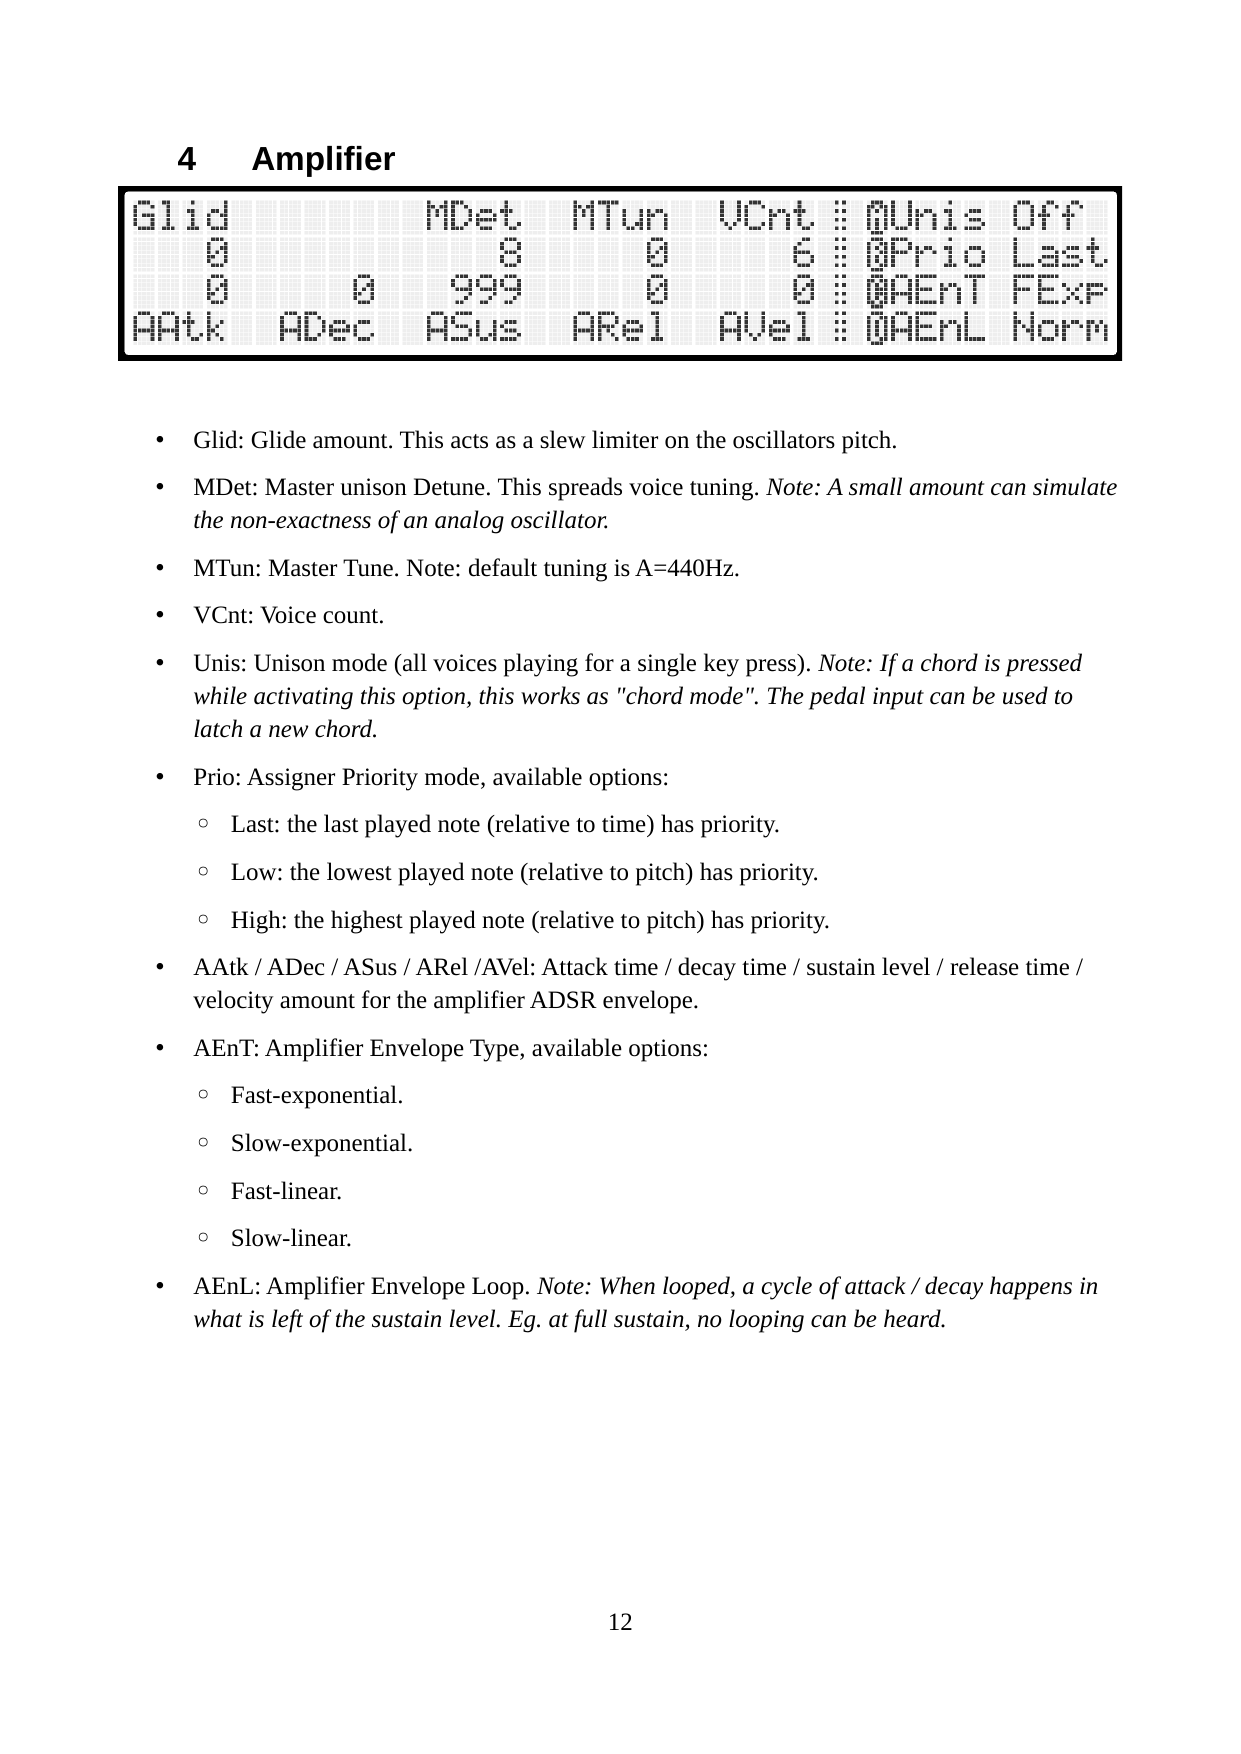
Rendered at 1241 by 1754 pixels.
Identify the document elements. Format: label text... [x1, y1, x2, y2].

subtitle Amplifier [177, 139, 1122, 177]
list AEnL: Amplifier Envelope Loop. Note: When looped, a cycle of attack / decay happens in what is left of the sustain level. Eg. at full sustain, no looping can be heard. [156, 1271, 1122, 1333]
list High: the highest played note (relative to pitch) has priority. [193, 905, 1122, 933]
list Slow-exponential. [193, 1128, 1122, 1157]
list Unis: Unison mode (all voices playing for a single key press). Note: If a chord is pressed while activating this option, this works as "chord mode". The pedal input can be used to latch a new chord. [156, 648, 1122, 743]
list Glid: Glide amount. This acts as a slew limiter on the oscillators pitch. [156, 425, 1122, 453]
picture [118, 186, 1123, 361]
list AEnT: Amplifier Envelope Type, available options: [156, 1033, 1122, 1062]
list Low: the lowest played note (relative to pitch) has priority. [193, 857, 1122, 886]
list Slow-linear. [193, 1223, 1122, 1252]
list Prio: Assigner Priority mode, available options: [156, 762, 1122, 791]
list Fast-exponential. [193, 1081, 1122, 1109]
list MTun: Master Tune. Note: default tuning is A=440Hz. [156, 553, 1122, 582]
list MDet: Master unison Detune. This spreads voice tuning. Note: A small amount can simulate the non-exactness of an analog oscillator. [156, 472, 1122, 534]
list Fast-linear. [193, 1176, 1122, 1204]
list Last: the last played note (relative to time) has priority. [193, 809, 1122, 838]
list AAtk / ADec / ASus / ARel /AVel: Attack time / decay time / sustain level / release time / velocity amount for the amplifier ADSR envelope. [156, 952, 1122, 1014]
list VCnt: Voice count. [156, 601, 1122, 629]
